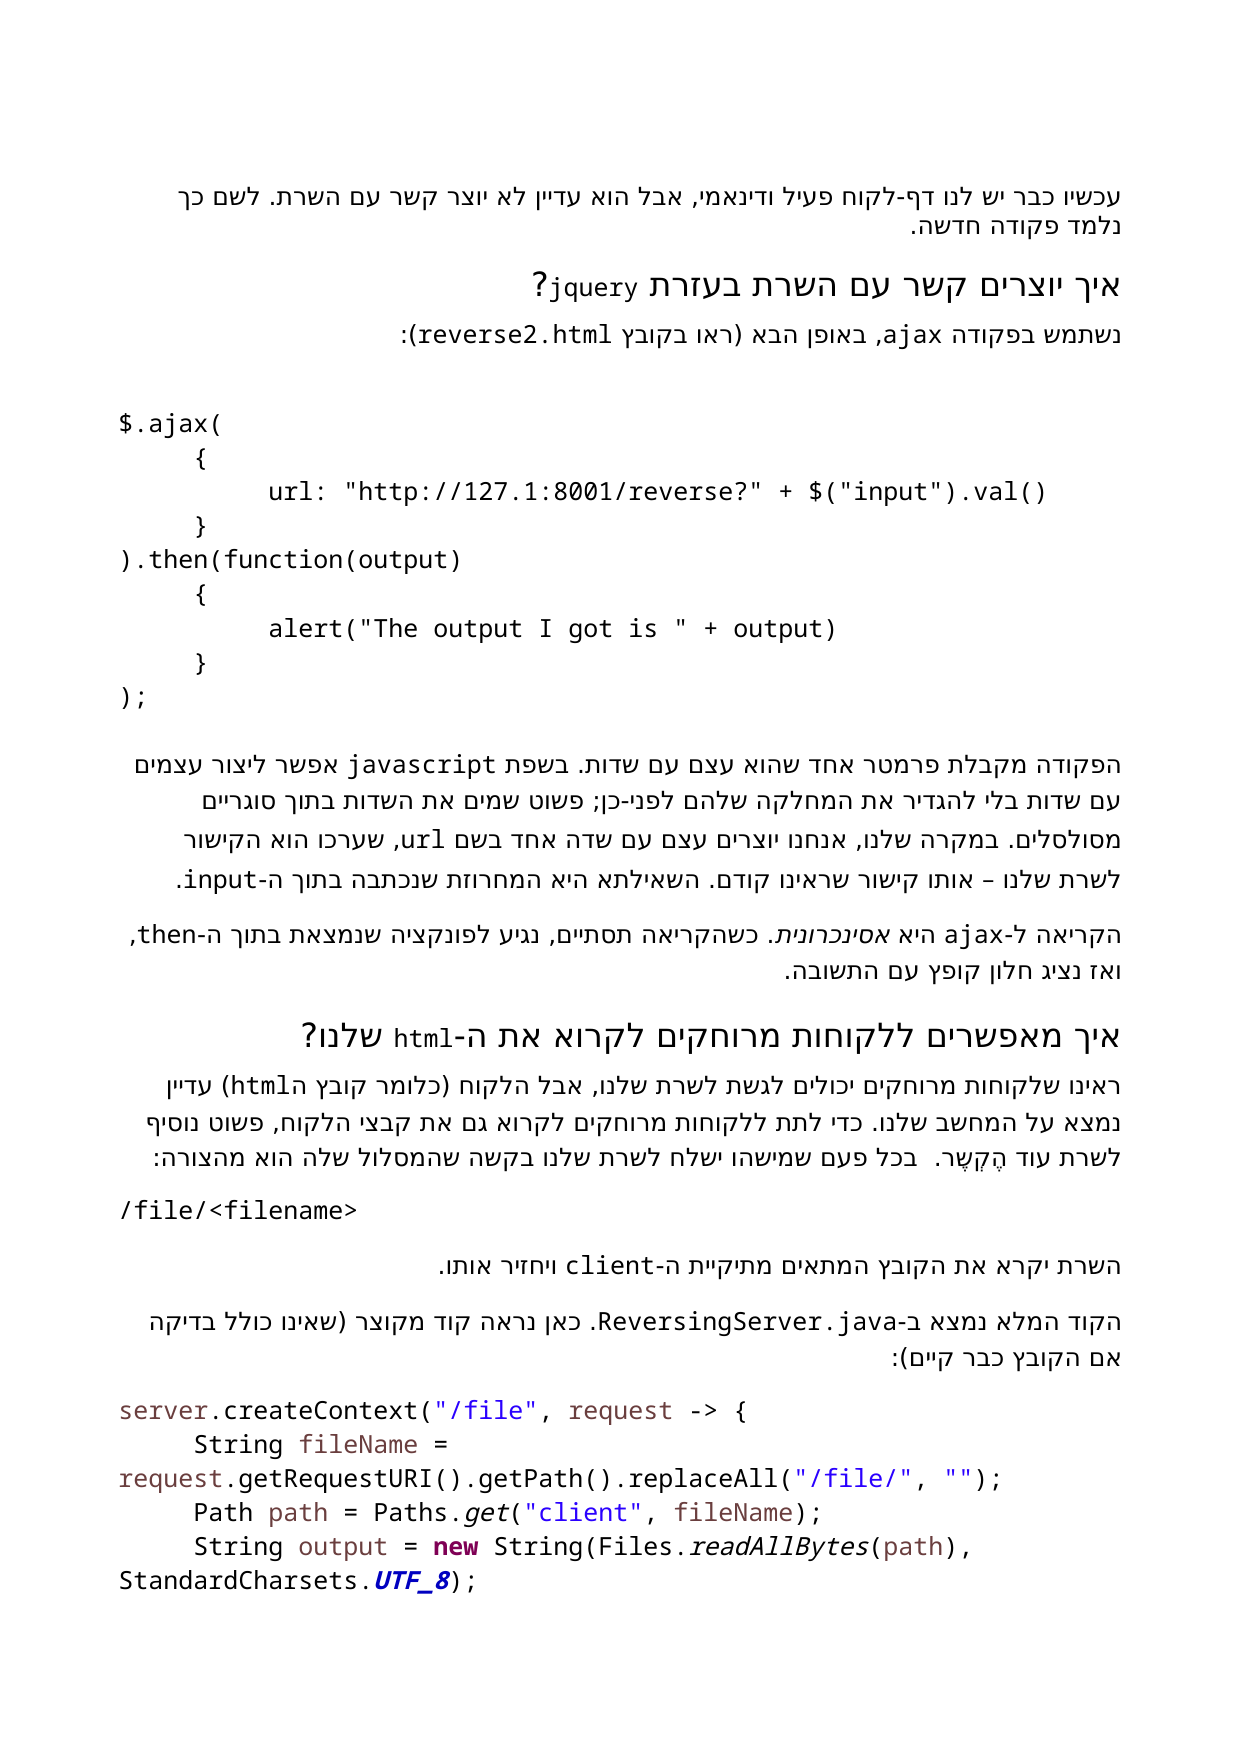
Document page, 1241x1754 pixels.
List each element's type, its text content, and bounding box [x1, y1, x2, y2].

text עכשיו כבר יש לנו דף-לקוח פעיל ודינאמי, אבל הוא עדיין לא יוצר קשר עם השרת. לשם כך נלמד פקודה חדשה. [118, 182, 1122, 240]
text השרת יקרא את הקובץ המתאים מתיקיית ה-client ויחזיר אותו. [118, 1248, 1122, 1282]
subtitle איך יוצרים קשר עם השרת בעזרת jquery? [118, 265, 1122, 304]
text { [118, 440, 1122, 474]
text /file/<filename> [118, 1192, 1122, 1226]
text url: "http://127.1:8001/reverse?" + $("input").val() [118, 474, 1122, 508]
text $.ajax( [118, 406, 1122, 440]
text String fileName = request.getRequestURI().getPath().replaceAll("/file/", ""); [118, 1427, 1122, 1495]
text server.createContext("/file", request -> { [118, 1393, 1122, 1427]
text ).then(function(output) [118, 542, 1122, 576]
text } [118, 508, 1122, 542]
text נשתמש בפקודה ajax, באופן הבא (ראו בקובץ reverse2.html): [118, 316, 1122, 350]
text ראינו שלקוחות מרוחקים יכולים לגשת לשרת שלנו, אבל הלקוח (כלומר קובץ הhtml) עדיין נמצא על המחשב שלנו. כדי לתת ללקוחות מרוחקים לקרוא גם את קבצי הלקוח, פשוט נוסיף לשרת עוד הֶקְשֶר. בכל פעם שמישהו ישלח לשרת שלנו בקשה שהמסלול שלה הוא מהצורה: [118, 1068, 1122, 1172]
text הפקודה מקבלת פרמטר אחד שהוא עצם עם שדות. בשפת javascript אפשר ליצור עצמים עם שדות בלי להגדיר את המחלקה שלהם לפני-כן; פשוט שמים את השדות בתוך סוגריים מסולסלים. במקרה שלנו, אנחנו יוצרים עצם עם שדה אחד בשם url, שערכו הוא הקישור לשרת שלנו – אותו קישור שראינו קודם. השאילתא היא המחרוזת שנכתבה בתוך ה-input. [118, 746, 1122, 895]
text String output = new String(Files.readAllBytes(path), StandardCharsets.UTF_8); [118, 1529, 1122, 1597]
subtitle איך מאפשרים ללקוחות מרוחקים לקרוא את ה-html שלנו? [118, 1017, 1122, 1055]
text הקריאה ל-ajax היא אסינכרונית. כשהקריאה תסתיים, נגיע לפונקציה שנמצאת בתוך ה-then, ואז נציג חלון קופץ עם התשובה. [118, 917, 1122, 986]
text { [118, 576, 1122, 610]
text ); [118, 678, 1122, 712]
text Path path = Paths.get("client", fileName); [118, 1495, 1122, 1529]
text } [118, 644, 1122, 678]
text הקוד המלא נמצא ב-ReversingServer.java. כאן נראה קוד מקוצר (שאינו כולל בדיקה אם הקובץ כבר קיים): [118, 1303, 1122, 1372]
text alert("The output I got is " + output) [118, 610, 1122, 644]
